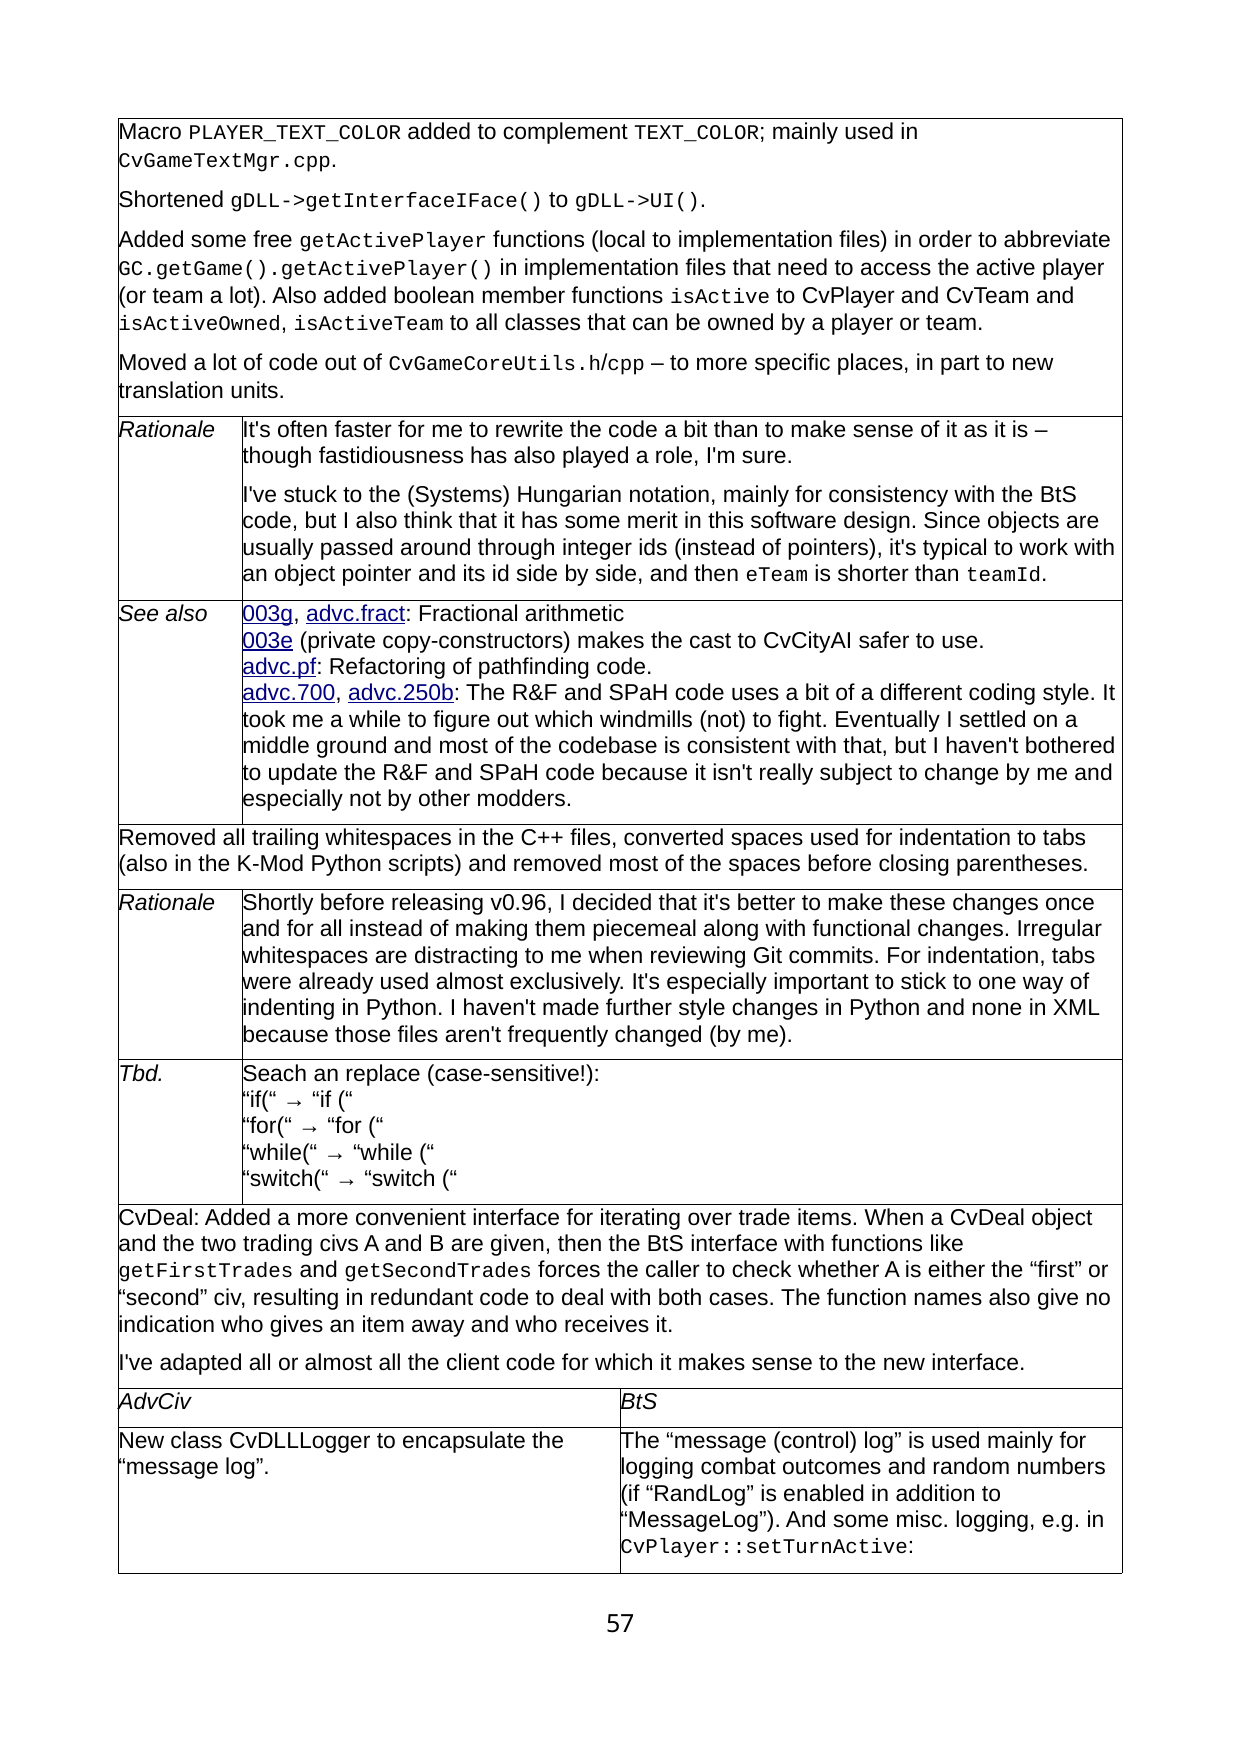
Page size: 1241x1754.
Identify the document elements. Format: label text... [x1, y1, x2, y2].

table_cell 003g, advc.fract: Fractional arithmetic 003e (private copy-constructors) makes the cast to CvCityAI safer to use. advc.pf: Refactoring of pathfinding code. advc.700, advc.250b: The R&F and SPaH code uses a bit of a different coding style. It took me a while to figure out which windmills (not) to fight. Eventually I settled on a middle ground and most of the codebase is consistent with that, but I haven't bothered to update the R&F and SPaH code because it isn't really subject to change by me and especially not by other modders. [243, 601, 1122, 823]
table_cell It's often faster for me to rewrite the code a bit than to make sense of it as it is – though fastidiousness has also played a role, I'm sure. I've stuck to the (Systems) Hungarian notation, mainly for consistency with the BtS code, but I also think that it has some merit in this software design. Since objects are usually passed around through integer ids (instead of pointers), it's typical to work with an object pointer and its id side by side, and then eTeam is shorter than teamId. [243, 417, 1122, 600]
table_cell The “message (control) log” is used mainly for logging combat outcomes and random numbers (if “RandLog” is enabled in addition to “MessageLog”). And some misc. logging, e.g. in CvPlayer::setTurnActive: [621, 1428, 1122, 1572]
table_cell New class CvDLLLogger to encapsulate the “message log”. [119, 1428, 620, 1572]
table_cell Shortly before releasing v0.96, I decided that it's better to make these changes once and for all instead of making them piecemeal along with functional changes. Irregular whitespaces are distracting to me when reviewing Git commits. For indentation, tabs were already used almost exclusively. It's especially important to stick to one way of indenting in Python. I haven't made further style changes in Python and none in XML because those files aren't frequently changed (by me). [243, 890, 1122, 1059]
table_cell Removed all trailing whitespaces in the C++ files, converted spaces used for indentation to tabs (also in the K-Mod Python scripts) and removed most of the spaces before closing parentheses. [119, 825, 1122, 889]
table_cell Rationale [119, 417, 242, 600]
table_cell Rationale [119, 890, 242, 1059]
table_cell See also [119, 601, 242, 823]
table_cell Macro PLAYER_TEXT_COLOR added to complement TEXT_COLOR; mainly used in CvGameTextMgr.cpp. Shortened gDLL->getInterfaceIFace() to gDLL->UI(). Added some free getActivePlayer functions (local to implementation files) in order to abbreviate GC.getGame().getActivePlayer() in implementation files that need to access the active player (or team a lot). Also added boolean member functions isActive to CvPlayer and CvTeam and isActiveOwned, isActiveTeam to all classes that can be owned by a player or team. Moved a lot of code out of CvGameCoreUtils.h/cpp – to more specific places, in part to new translation units. [119, 119, 1122, 416]
table_cell Tbd. [119, 1060, 242, 1204]
table_cell AdvCiv [119, 1389, 620, 1427]
table_cell Seach an replace (case-sensitive!): “if(“ → “if (“ “for(“ → “for (“ “while(“ → “while (“ “switch(“ → “switch (“ [243, 1060, 1122, 1204]
table_cell BtS [621, 1389, 1122, 1427]
table_cell CvDeal: Added a more convenient interface for iterating over trade items. When a CvDeal object and the two trading civs A and B are given, then the BtS interface with functions like getFirstTrades and getSecondTrades forces the caller to check whether A is either the “first” or “second” civ, resulting in redundant code to deal with both cases. The function names also give no indication who gives an item away and who receives it. I've adapted all or almost all the client code for which it makes sense to the new interface. [119, 1205, 1122, 1388]
